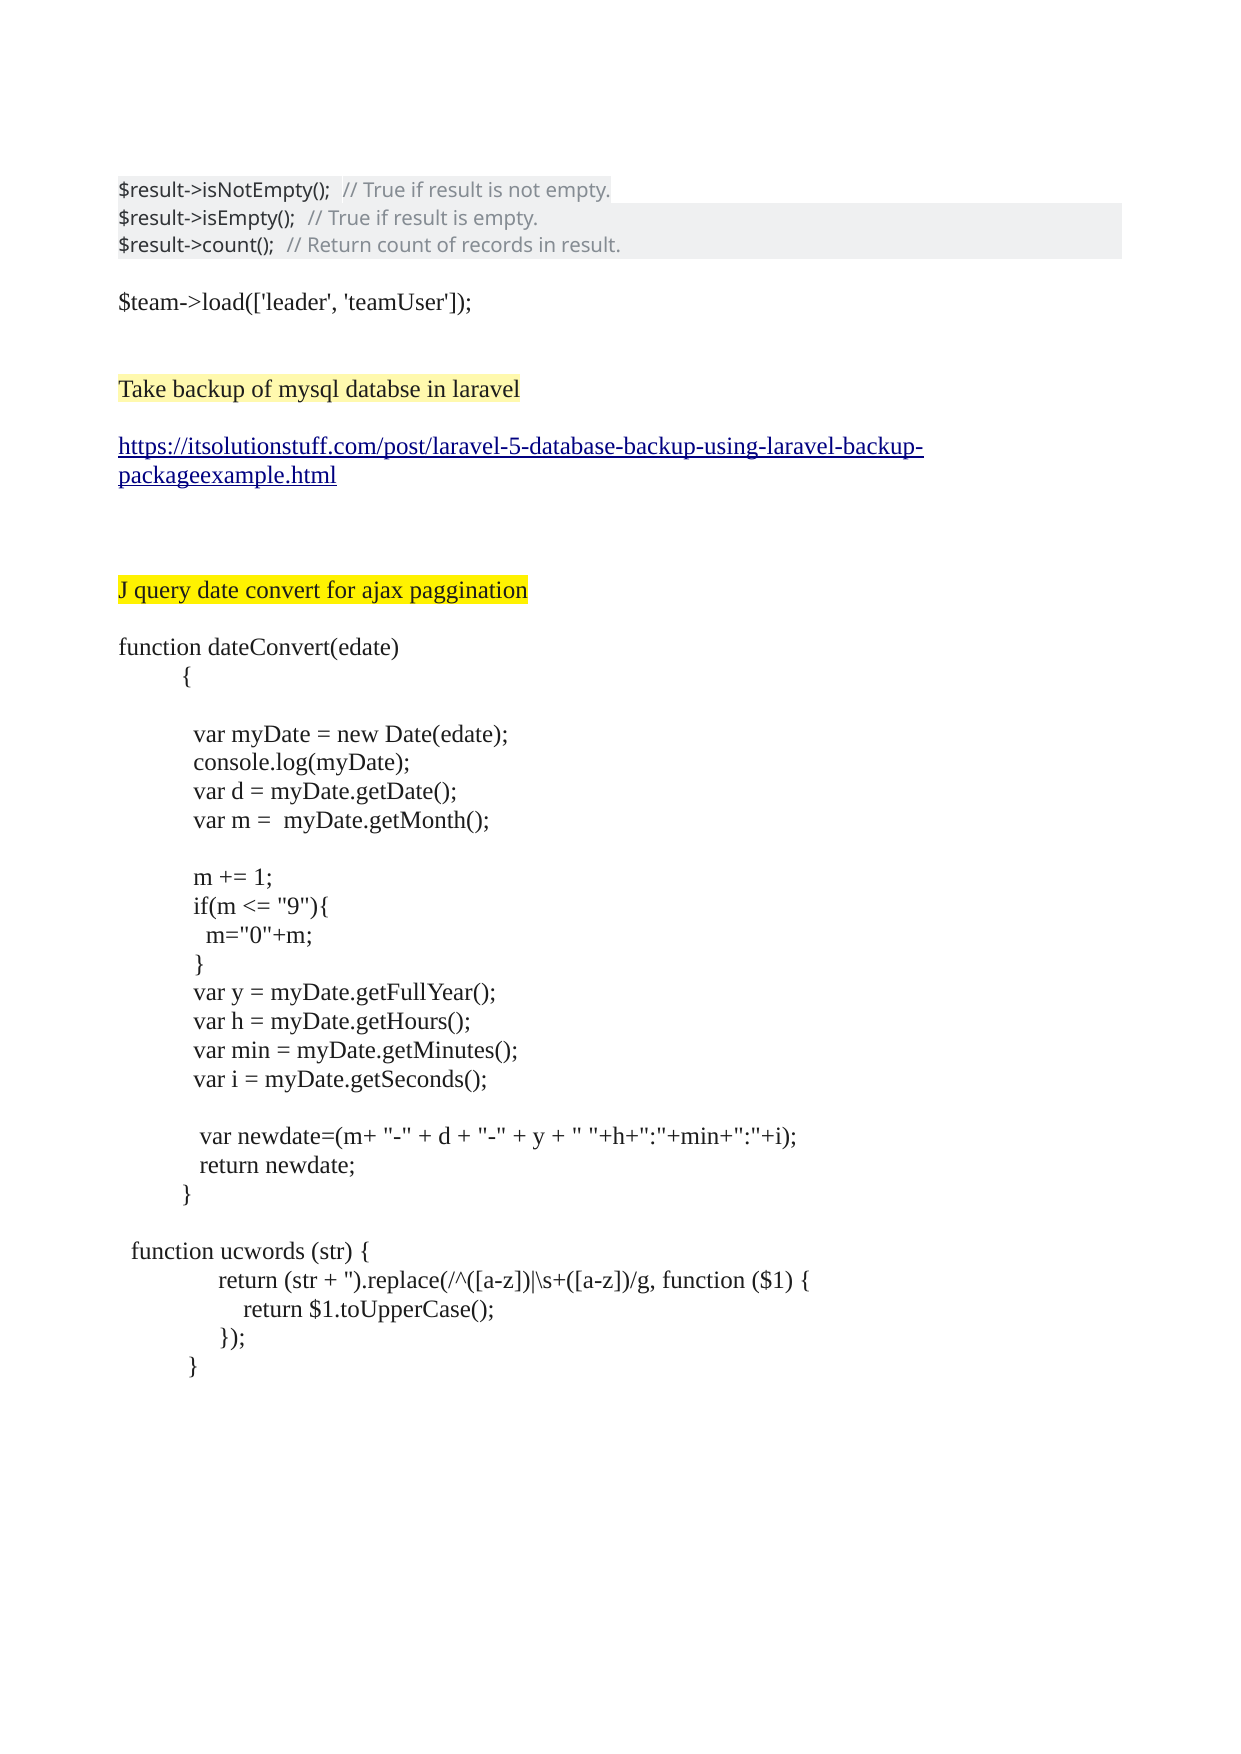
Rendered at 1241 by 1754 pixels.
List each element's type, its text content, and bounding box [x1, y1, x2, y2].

text }); [118, 1322, 1122, 1351]
text if(m <= "9"){ [118, 891, 1122, 920]
text } [118, 1351, 1122, 1380]
text return newdate; [118, 1150, 1122, 1179]
text m += 1; [118, 862, 1122, 891]
text var y = myDate.getFullYear(); [118, 977, 1122, 1006]
text var h = myDate.getHours(); [118, 1006, 1122, 1035]
text function ucwords (str) { [118, 1236, 1122, 1265]
text var d = myDate.getDate(); [118, 776, 1122, 805]
text console.log(myDate); [118, 747, 1122, 776]
text { [118, 661, 1122, 690]
text $result->count(); // Return count of records in result. [118, 231, 1122, 259]
text J query date convert for ajax paggination [118, 575, 1122, 604]
text m="0"+m; [118, 920, 1122, 949]
text var min = myDate.getMinutes(); [118, 1035, 1122, 1064]
text function dateConvert(edate) [118, 632, 1122, 661]
text return (str + '').replace(/^([a-z])|\s+([a-z])/g, function ($1) { [118, 1265, 1122, 1294]
text } [118, 1179, 1122, 1207]
text var newdate=(m+ "-" + d + "-" + y + " "+h+":"+min+":"+i); [118, 1121, 1122, 1150]
text $result->isEmpty(); // True if result is empty. [118, 203, 1122, 231]
text var i = myDate.getSeconds(); [118, 1064, 1122, 1092]
text $result->isNotEmpty(); // True if result is not empty. [118, 176, 1122, 203]
text $team->load(['leader', 'teamUser']); [118, 287, 1122, 316]
text var myDate = new Date(edate); [118, 719, 1122, 747]
text return $1.toUpperCase(); [118, 1294, 1122, 1322]
text var m = myDate.getMonth(); [118, 805, 1122, 834]
text } [118, 949, 1122, 977]
text https://itsolutionstuff.com/post/laravel-5-database-backup-using-laravel-backup-packageexample.html [118, 431, 1122, 489]
text Take backup of mysql databse in laravel [118, 374, 1122, 402]
